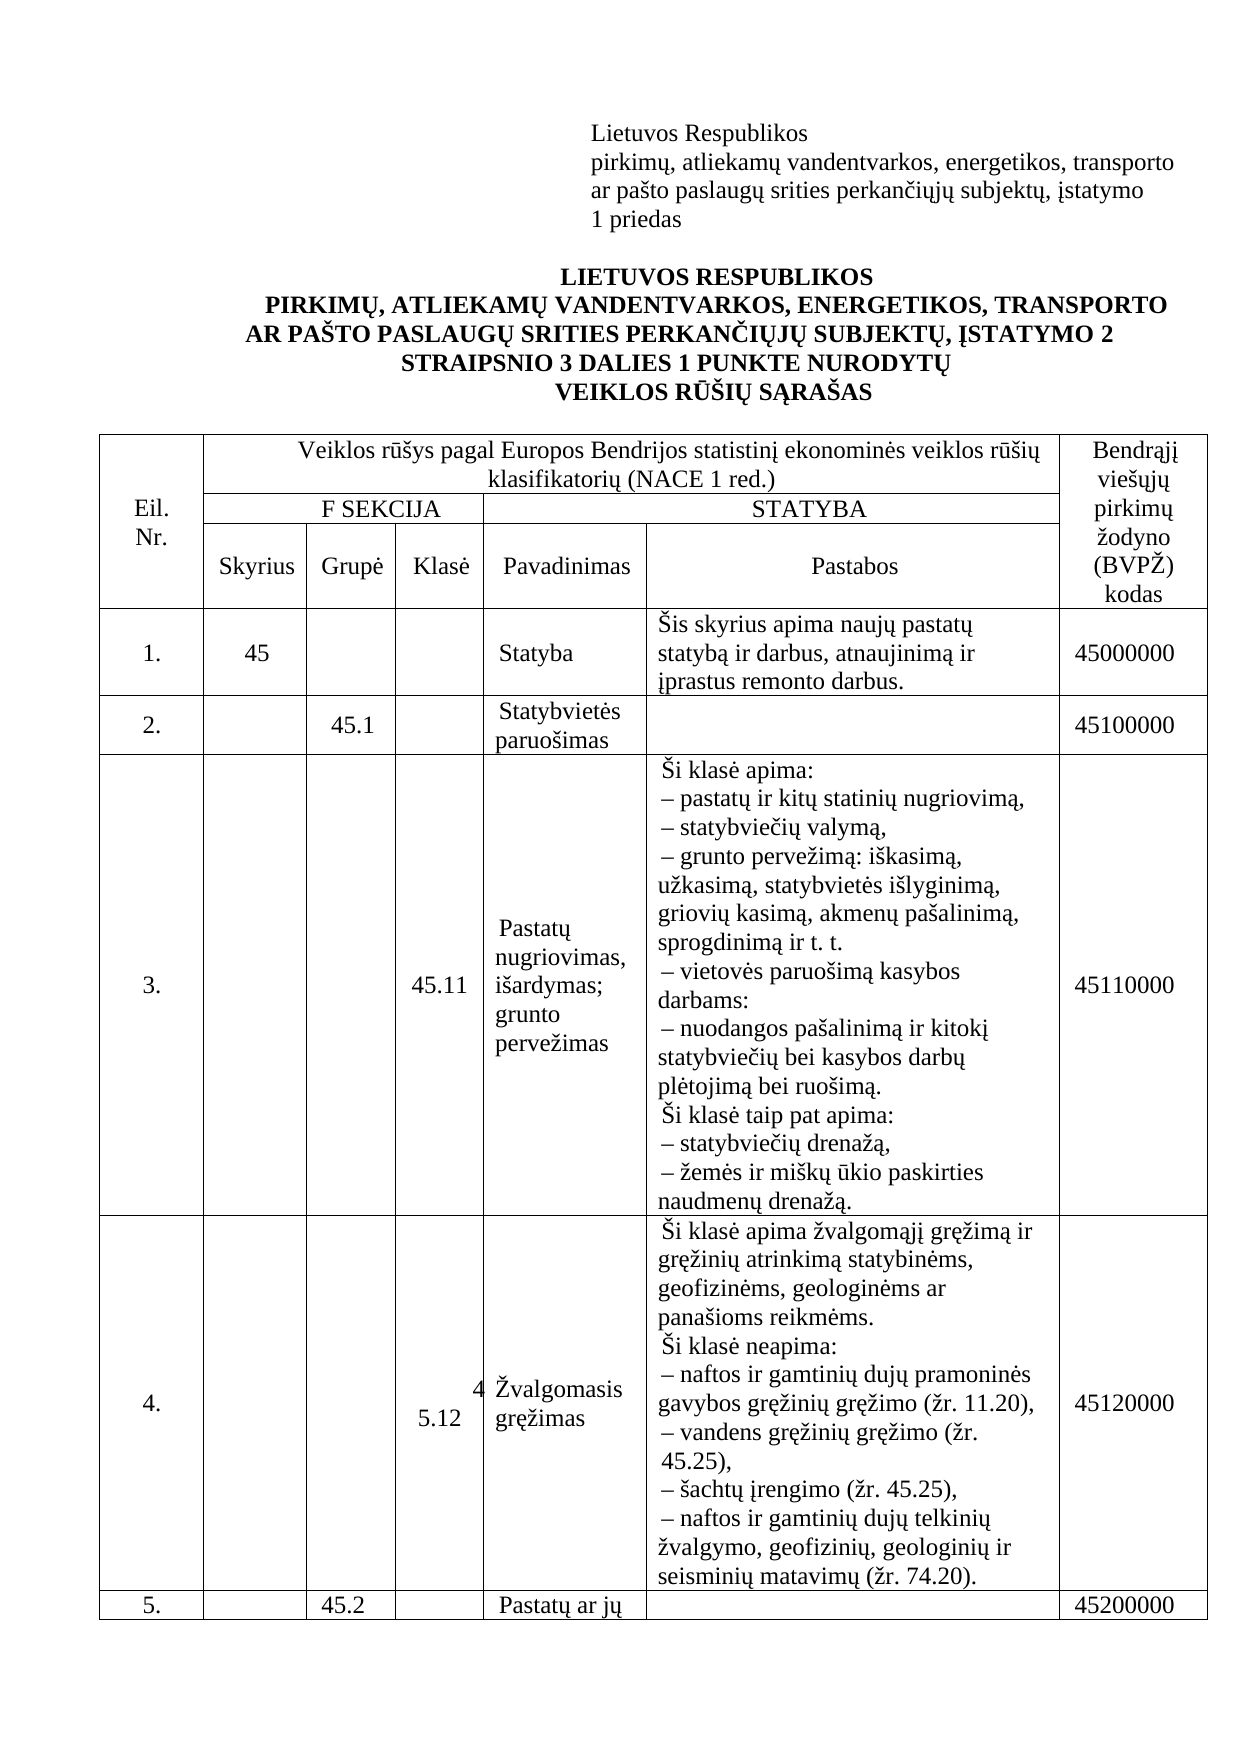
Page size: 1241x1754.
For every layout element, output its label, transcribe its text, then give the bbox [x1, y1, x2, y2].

table_cell [204, 1591, 306, 1619]
table_cell 45100000 [1060, 696, 1207, 754]
text Pirkimų, atliekamų vandentvarkos, energetikos, transporto Ar pašto paslaugų sritIeS PERKANČIŲJŲ SUBJEKTŲ, ĮSTATYMO 2 STRAIPSNIO 3 DALIES 1 PUNKTE NURODYTŲ [177, 291, 1181, 377]
table_cell STATYBA [484, 494, 1059, 523]
table_cell [307, 609, 395, 695]
table_cell Grupė [307, 524, 395, 608]
table_header Bendrąjį viešųjų pirkimų žodyno (BVPŽ) kodas [1060, 435, 1207, 608]
table_cell [204, 1216, 306, 1589]
table_cell 45 [204, 609, 306, 695]
text 1 priedas [177, 204, 1181, 233]
table_header Eil. Nr. [100, 435, 203, 608]
table_cell [307, 1216, 395, 1589]
table_cell [396, 696, 483, 754]
table_cell 45.2 [307, 1591, 395, 1619]
table_cell [396, 609, 483, 695]
table_cell 45200000 [1060, 1591, 1207, 1619]
table_cell 4. [100, 1216, 203, 1589]
table_cell Šis skyrius apima naujų pastatų statybą ir darbus, atnaujinimą ir įprastus remonto darbus. [647, 609, 1059, 695]
table_cell 45110000 [1060, 755, 1207, 1215]
text ar pašto paslaugų srities perkančiųjų subjektų, įstatymo [177, 176, 1181, 204]
table_cell Pastatų nugriovimas, išardymas; grunto pervežimas [484, 755, 646, 1215]
table_cell 3. [100, 755, 203, 1215]
table_cell [204, 755, 306, 1215]
table_cell [647, 1591, 1059, 1619]
table_cell 45000000 [1060, 609, 1207, 695]
text LIETUVoS RESPUBLIKOS [177, 262, 1181, 291]
table_cell Ši klasė apima žvalgomąjį gręžimą ir gręžinių atrinkimą statybinėms, geofizinėms, geologinėms ar panašioms reikmėms. Ši klasė neapima: – naftos ir gamtinių dujų pramoninės gavybos gręžinių gręžimo (žr. 11.20), – vandens gręžinių gręžimo (žr. 45.25), – šachtų įrengimo (žr. 45.25), – naftos ir gamtinių dujų telkinių žvalgymo, geofizinių, geologinių ir seisminių matavimų (žr. 74.20). [647, 1216, 1059, 1589]
text Lietuvos Respublikos [177, 118, 1181, 147]
table_cell 45.11 [396, 755, 483, 1215]
table_cell 2. [100, 696, 203, 754]
table_cell 45.1 [307, 696, 395, 754]
table_cell Statyba [484, 609, 646, 695]
table_cell 1. [100, 609, 203, 695]
table_cell Statybvietės paruošimas [484, 696, 646, 754]
table_cell F SEKCIJA [204, 494, 483, 523]
table_cell Pavadinimas [484, 524, 646, 608]
table_cell Klasė [396, 524, 483, 608]
text VEIKLOS RŪŠIŲ SĄRAŠAS [177, 377, 1181, 406]
table_cell [396, 1591, 483, 1619]
table_cell [204, 696, 306, 754]
table_cell 45120000 [1060, 1216, 1207, 1589]
table_cell 5. [100, 1591, 203, 1619]
table_cell [647, 696, 1059, 754]
table_cell Žvalgomasis gręžimas [484, 1216, 646, 1589]
table_cell [307, 755, 395, 1215]
table_cell 45.12 [396, 1216, 483, 1589]
table_cell Pastabos [647, 524, 1059, 608]
table_cell Skyrius [204, 524, 306, 608]
table_cell Pastatų ar jų [484, 1591, 646, 1619]
table_cell Ši klasė apima: – pastatų ir kitų statinių nugriovimą, – statybviečių valymą, – grunto pervežimą: iškasimą, užkasimą, statybvietės išlyginimą, griovių kasimą, akmenų pašalinimą, sprogdinimą ir t. t. – vietovės paruošimą kasybos darbams: – nuodangos pašalinimą ir kitokį statybviečių bei kasybos darbų plėtojimą bei ruošimą. Ši klasė taip pat apima: – statybviečių drenažą, – žemės ir miškų ūkio paskirties naudmenų drenažą. [647, 755, 1059, 1215]
text pirkimų, atliekamų vandentvarkos, energetikos, transporto [177, 147, 1181, 176]
table_header Veiklos rūšys pagal Europos Bendrijos statistinį ekonominės veiklos rūšių klasifikatorių (NACE 1 red.) [204, 435, 1059, 493]
